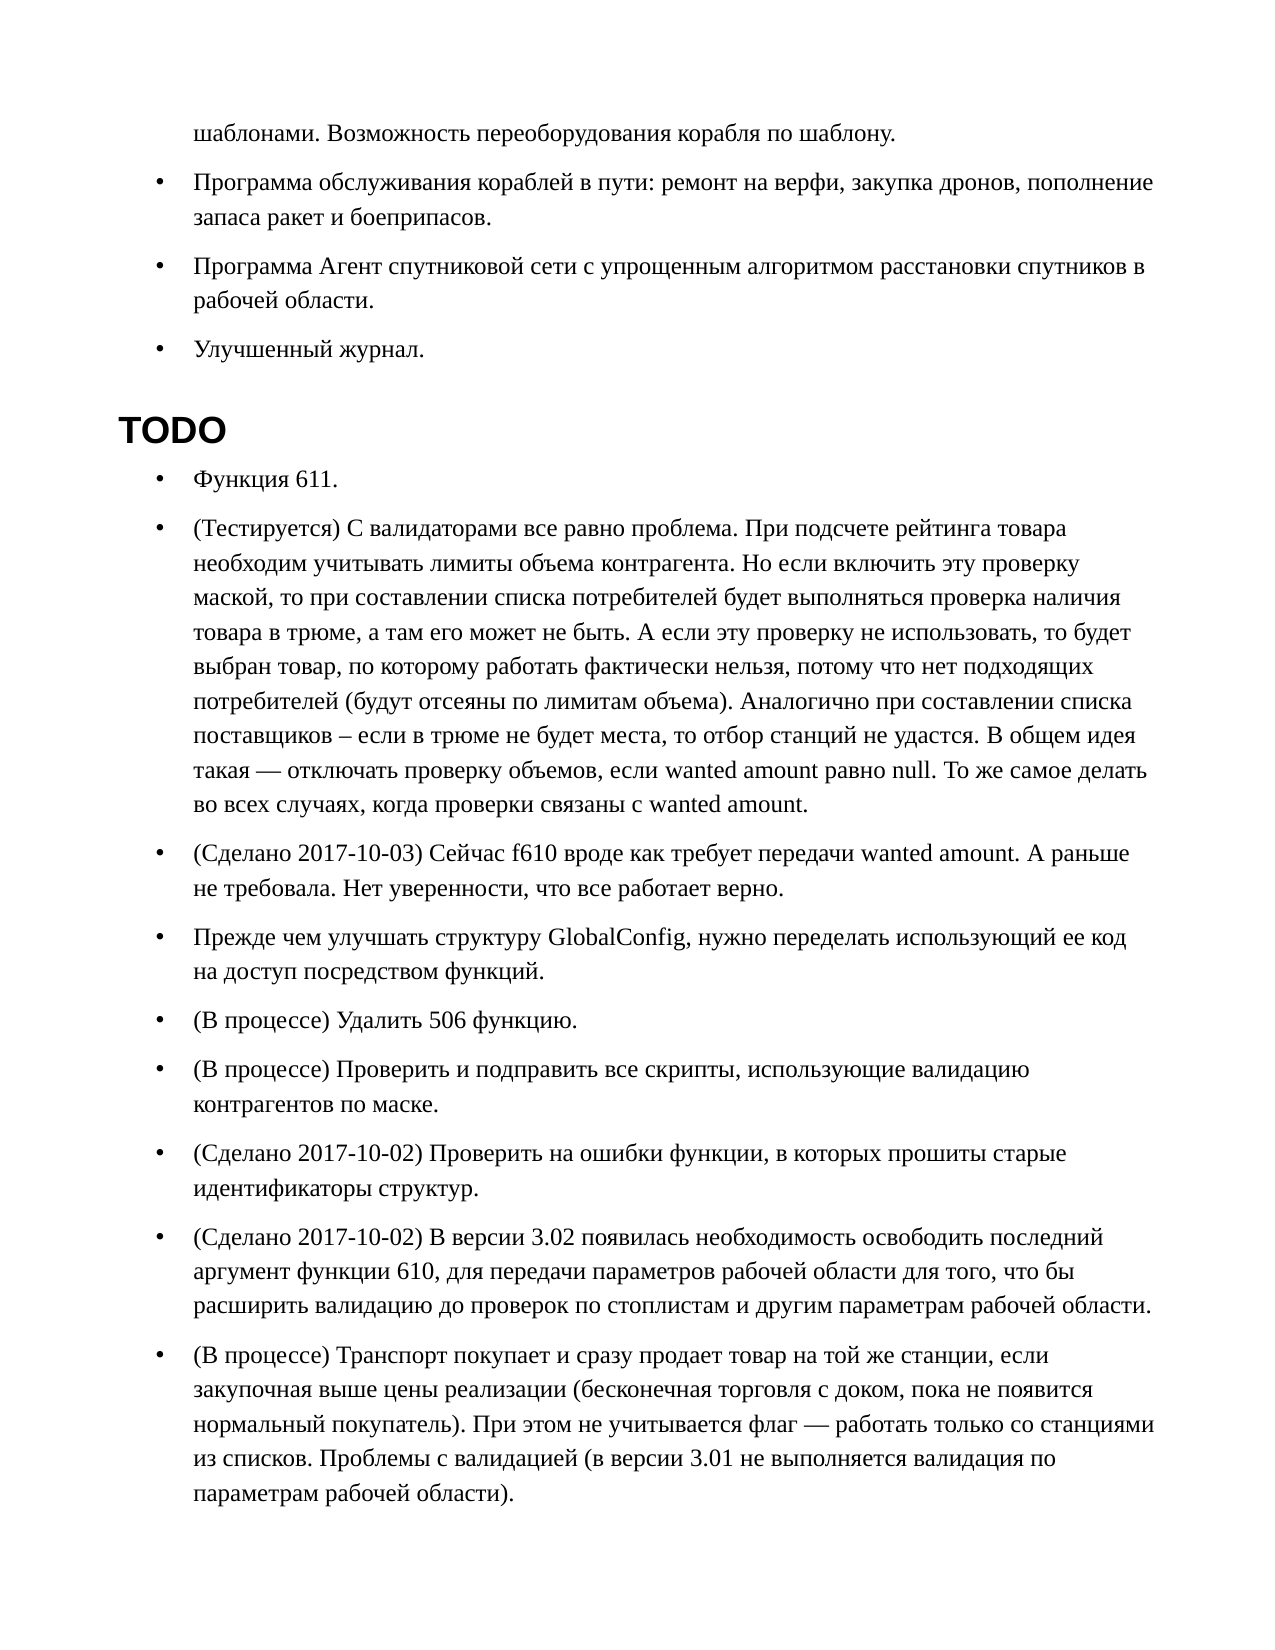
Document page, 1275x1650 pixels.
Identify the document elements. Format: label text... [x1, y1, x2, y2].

list шаблонами. Возможность переоборудования корабля по шаблону. [156, 118, 1157, 147]
list (Сделано 2017-10-02) В версии 3.02 появилась необходимость освободить последний аргумент функции 610, для передачи параметров рабочей области для того, что бы расширить валидацию до проверок по стоплистам и другим параметрам рабочей области. [156, 1222, 1157, 1319]
list (Тестируется) С валидаторами все равно проблема. При подсчете рейтинга товара необходим учитывать лимиты объема контрагента. Но если включить эту проверку маской, то при составлении списка потребителей будет выполняться проверка наличия товара в трюме, а там его может не быть. А если эту проверку не использовать, то будет выбран товар, по которому работать фактически нельзя, потому что нет подходящих потребителей (будут отсеяны по лимитам объема). Аналогично при составлении списка поставщиков – если в трюме не будет места, то отбор станций не удастся. В общем идея такая — отключать проверку объемов, если wanted amount равно null. То же самое делать во всех случаях, когда проверки связаны с wanted amount. [156, 513, 1157, 818]
list (В процессе) Проверить и подправить все скрипты, использующие валидацию контрагентов по маске. [156, 1054, 1157, 1118]
list Программа Агент спутниковой сети с упрощенным алгоритмом расстановки спутников в рабочей области. [156, 251, 1157, 314]
list (Сделано 2017-10-02) Проверить на ошибки функции, в которых прошиты старые идентификаторы структур. [156, 1138, 1157, 1201]
list (В процессе) Удалить 506 функцию. [156, 1006, 1157, 1034]
list (Сделано 2017-10-03) Сейчас f610 вроде как требует передачи wanted amount. А раньше не требовала. Нет уверенности, что все работает верно. [156, 838, 1157, 902]
list (В процессе) Транспорт покупает и сразу продает товар на той же станции, если закупочная выше цены реализации (бесконечная торговля с доком, пока не появится нормальный покупатель). При этом не учитывается флаг — работать только со станциями из списков. Проблемы с валидацией (в версии 3.01 не выполняется валидация по параметрам рабочей области). [156, 1340, 1157, 1506]
list Прежде чем улучшать структуру GlobalConfig, нужно переделать использующий ее код на доступ посредством функций. [156, 922, 1157, 985]
list Улучшенный журнал. [156, 334, 1157, 363]
subtitle TODO [118, 408, 1157, 452]
list Функция 611. [156, 464, 1157, 493]
list Программа обслуживания кораблей в пути: ремонт на верфи, закупка дронов, пополнение запаса ракет и боеприпасов. [156, 167, 1157, 230]
